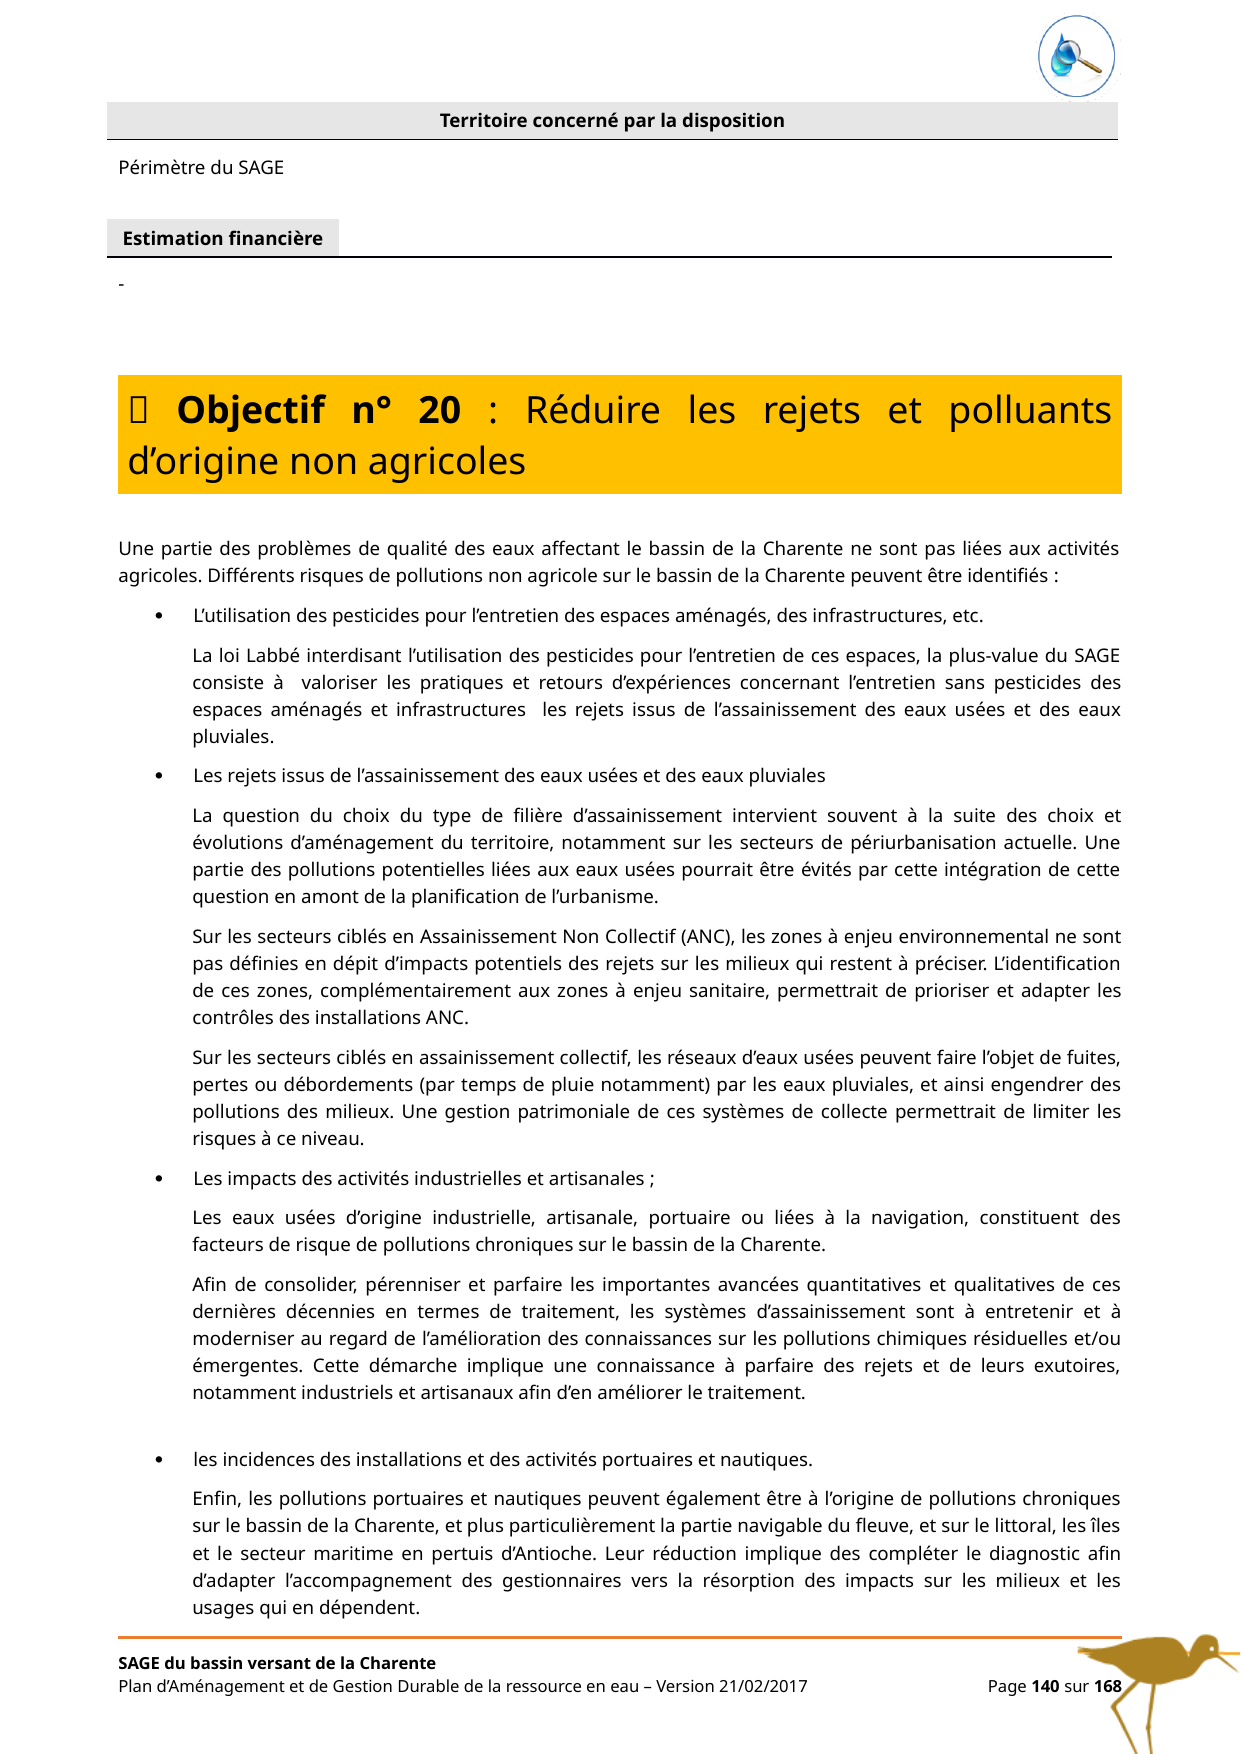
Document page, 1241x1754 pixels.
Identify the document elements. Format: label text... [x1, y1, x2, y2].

text Une partie des problèmes de qualité des eaux affectant le bassin de la Charente ne sont pas liées aux activités agricoles. Différents risques de pollutions non agricole sur le bassin de la Charente peuvent être identifiés : [118, 534, 1122, 588]
table_header  Objectif n° 20 : Réduire les rejets et polluants d’origine non agricoles [118, 375, 1122, 494]
text Afin de consolider, pérenniser et parfaire les importantes avancées quantitatives et qualitatives de ces dernières décennies en termes de traitement, les systèmes d’assainissement sont à entretenir et à moderniser au regard de l’amélioration des connaissances sur les pollutions chimiques résiduelles et/ou émergentes. Cette démarche implique une connaissance à parfaire des rejets et de leurs exutoires, notamment industriels et artisanaux afin d’en améliorer le traitement. [192, 1269, 1122, 1405]
table_cell Périmètre du SAGE [107, 140, 1118, 180]
list les incidences des installations et des activités portuaires et nautiques. [156, 1444, 1122, 1472]
table_cell - [107, 258, 1112, 296]
table_header Territoire concerné par la disposition [107, 102, 1118, 139]
text Sur les secteurs ciblés en assainissement collectif, les réseaux d’eaux usées peuvent faire l’objet de fuites, pertes ou débordements (par temps de pluie notamment) par les eaux pluviales, et ainsi engendrer des pollutions des milieux. Une gestion patrimoniale de ces systèmes de collecte permettrait de limiter les risques à ce niveau. [192, 1042, 1122, 1151]
text Sur les secteurs ciblés en Assainissement Non Collectif (ANC), les zones à enjeu environnemental ne sont pas définies en dépit d’impacts potentiels des rejets sur les milieux qui restent à préciser. L’identification de ces zones, complémentairement aux zones à enjeu sanitaire, permettrait de prioriser et adapter les contrôles des installations ANC. [192, 922, 1122, 1030]
picture [1077, 1629, 1241, 1754]
table_header Estimation financière [107, 219, 339, 256]
list Les impacts des activités industrielles et artisanales ; [156, 1163, 1122, 1190]
text Les eaux usées d’origine industrielle, artisanale, portuaire ou liées à la navigation, constituent des facteurs de risque de pollutions chroniques sur le bassin de la Charente. [192, 1203, 1122, 1257]
text La question du choix du type de filière d’assainissement intervient souvent à la suite des choix et évolutions d’aménagement du territoire, notamment sur les secteurs de périurbanisation actuelle. Une partie des pollutions potentielles liées aux eaux usées pourrait être évités par cette intégration de cette question en amont de la planification de l’urbanisme. [192, 801, 1122, 909]
list Les rejets issus de l’assainissement des eaux usées et des eaux pluviales [156, 761, 1122, 788]
picture [1034, 11, 1123, 102]
text Enfin, les pollutions portuaires et nautiques peuvent également être à l’origine de pollutions chroniques sur le bassin de la Charente, et plus particulièrement la partie navigable du fleuve, et sur le littoral, les îles et le secteur maritime en pertuis d’Antioche. Leur réduction implique des compléter le diagnostic afin d’adapter l’accompagnement des gestionnaires vers la résorption des impacts sur les milieux et les usages qui en dépendent. [192, 1484, 1122, 1619]
text La loi Labbé interdisant l’utilisation des pesticides pour l’entretien de ces espaces, la plus-value du SAGE consiste à valoriser les pratiques et retours d’expériences concernant l’entretien sans pesticides des espaces aménagés et infrastructures les rejets issus de l’assainissement des eaux usées et des eaux pluviales. [192, 640, 1122, 749]
list L’utilisation des pesticides pour l’entretien des espaces aménagés, des infrastructures, etc. [156, 601, 1122, 628]
table_header [339, 219, 1112, 256]
